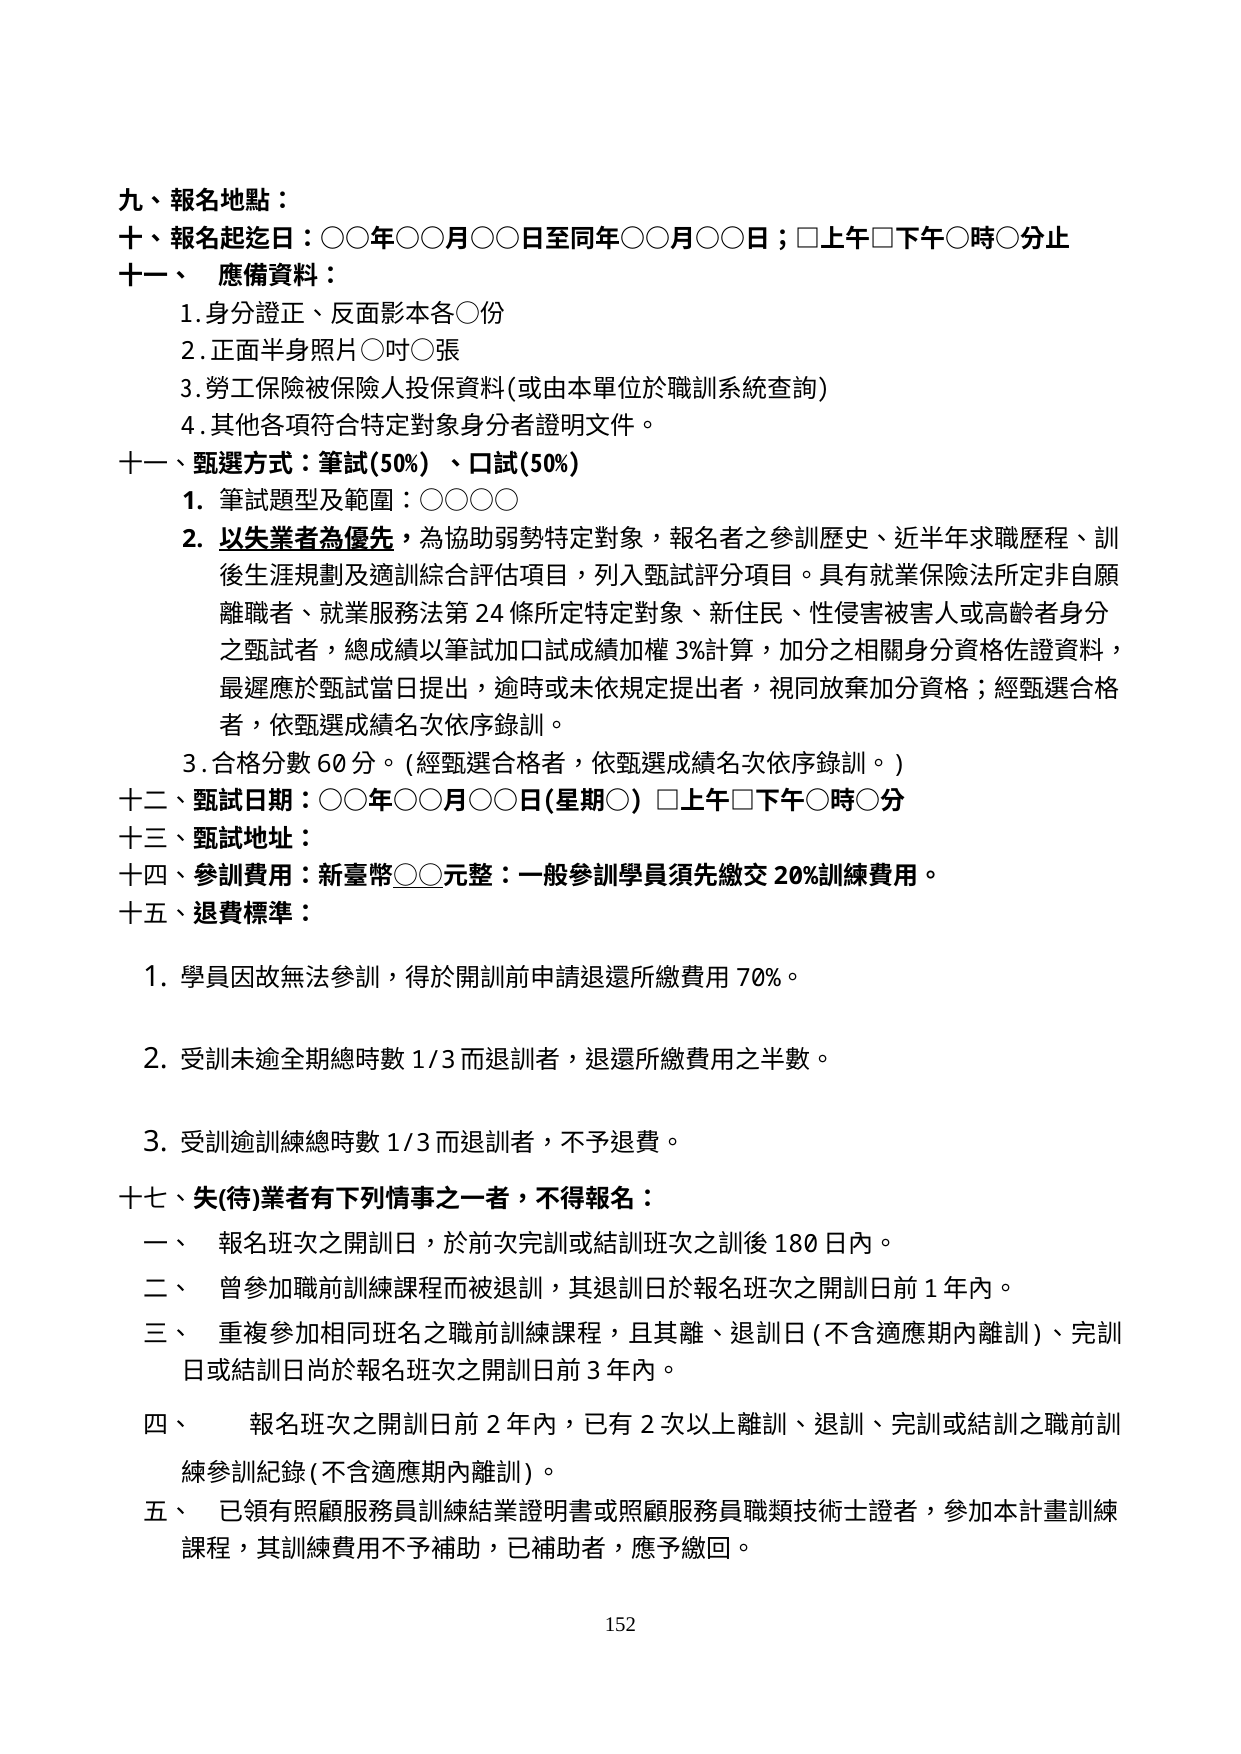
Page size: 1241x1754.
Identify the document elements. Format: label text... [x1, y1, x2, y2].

list 應備資料： [118, 255, 1122, 292]
list 曾參加職前訓練課程而被退訓，其退訓日於報名班次之開訓日前1年內。 [143, 1267, 1122, 1305]
text 4.其他各項符合特定對象身分者證明文件。 [180, 405, 1122, 442]
list 十七、失(待)業者有下列情事之一者，不得報名： [118, 1177, 1122, 1215]
list 學員因故無法參訓，得於開訓前申請退還所繳費用70%。 [143, 937, 1122, 1012]
text 3.勞工保險被保險人投保資料(或由本單位於職訓系統查詢) [180, 367, 1122, 405]
text 2.正面半身照片○吋○張 [180, 330, 1122, 367]
list 十三、甄試地址： [118, 817, 1122, 855]
text 1.身分證正、反面影本各○份 [180, 292, 1122, 330]
list 重複參加相同班名之職前訓練課程，且其離、退訓日(不含適應期內離訓)、完訓日或結訓日尚於報名班次之開訓日前3年內。 [143, 1312, 1122, 1387]
list 十二、甄試日期：○○年○○月○○日(星期○) □上午□下午○時○分 [118, 780, 1122, 817]
list 受訓未逾全期總時數1/3而退訓者，退還所繳費用之半數。 [143, 1020, 1122, 1095]
list 筆試題型及範圍：○○○○ [182, 480, 1122, 517]
list 報名地點： [118, 180, 1122, 217]
list 報名起迄日：○○年○○月○○日至同年○○月○○日；□上午□下午○時○分止 [118, 217, 1122, 255]
list 十一、甄選方式：筆試(50%) 、口試(50%) [118, 442, 1122, 480]
list 十四、參訓費用：新臺幣○○元整：一般參訓學員須先繳交20%訓練費用。 [118, 855, 1122, 892]
list 以失業者為優先，為協助弱勢特定對象，報名者之參訓歷史、近半年求職歷程、訓後生涯規劃及適訓綜合評估項目，列入甄試評分項目。具有就業保險法所定非自願離職者、就業服務法第24條所定特定對象、新住民、性侵害被害人或高齡者身分之甄試者，總成績以筆試加口試成績加權3%計算，加分之相關身分資格佐證資料，最遲應於甄試當日提出，逾時或未依規定提出者，視同放棄加分資格；經甄選合格者，依甄選成績名次依序錄訓。 [182, 517, 1122, 742]
list 受訓逾訓練總時數1/3而退訓者，不予退費。 [143, 1102, 1122, 1177]
list 已領有照顧服務員訓練結業證明書或照顧服務員職類技術士證者，參加本計畫訓練課程，其訓練費用不予補助，已補助者，應予繳回。 [143, 1491, 1122, 1566]
list 十五、退費標準： [118, 892, 1122, 930]
list 報名班次之開訓日，於前次完訓或結訓班次之訓後180日內。 [143, 1222, 1122, 1260]
list 報名班次之開訓日前2年內，已有2次以上離訓、退訓、完訓或結訓之職前訓練參訓紀錄(不含適應期內離訓)。 [143, 1395, 1122, 1491]
text 3.合格分數60分。(經甄選合格者，依甄選成績名次依序錄訓。) [182, 742, 1122, 780]
